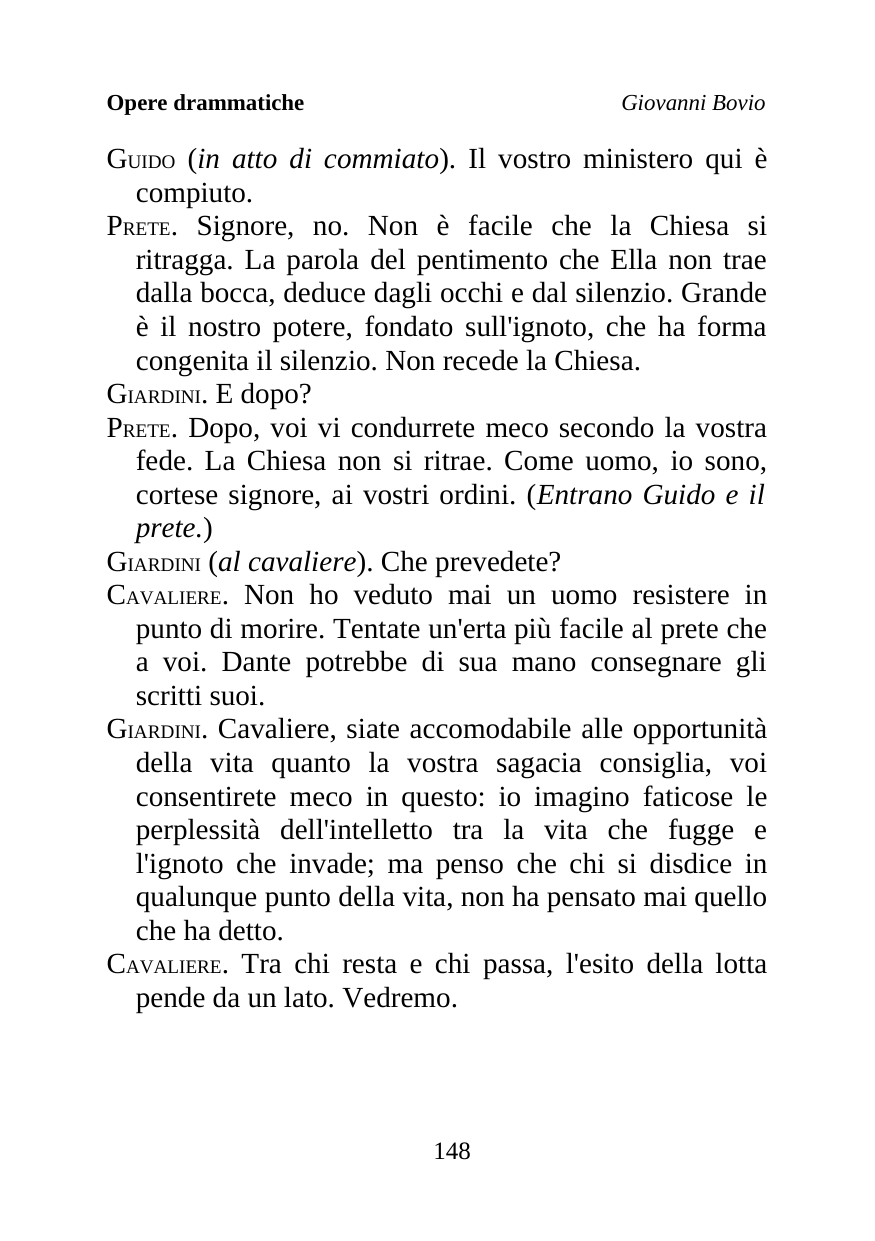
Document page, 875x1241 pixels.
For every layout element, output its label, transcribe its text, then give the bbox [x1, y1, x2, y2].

text Giardini (al cavaliere). Che prevedete? [106, 544, 768, 577]
text Cavaliere. Non ho veduto mai un uomo resistere in punto di morire. Tentate un'erta più facile al prete che a voi. Dante potrebbe di sua mano consegnare gli scritti suoi. [106, 577, 768, 712]
text Guido (in atto di commiato). Il vostro ministero qui è compiuto. [106, 141, 768, 208]
text Giardini. E dopo? [106, 376, 768, 410]
text Prete. Dopo, voi vi condurrete meco secondo la vostra fede. La Chiesa non si ritrae. Come uomo, io sono, cortese signore, ai vostri ordini. (Entrano Guido e il prete.) [106, 410, 768, 544]
text Cavaliere. Tra chi resta e chi passa, l'esito della lotta pende da un lato. Vedremo. [106, 946, 768, 1013]
text Prete. Signore, no. Non è facile che la Chiesa si ritragga. La parola del pentimento che Ella non trae dalla bocca, deduce dagli occhi e dal silenzio. Grande è il nostro potere, fondato sull'ignoto, che ha forma congenita il silenzio. Non recede la Chiesa. [106, 208, 768, 376]
text Giardini. Cavaliere, siate accomodabile alle opportunità della vita quanto la vostra sagacia consiglia, voi consentirete meco in questo: io imagino faticose le perplessità dell'intelletto tra la vita che fugge e l'ignoto che invade; ma penso che chi si disdice in qualunque punto della vita, non ha pensato mai quello che ha detto. [106, 712, 768, 946]
